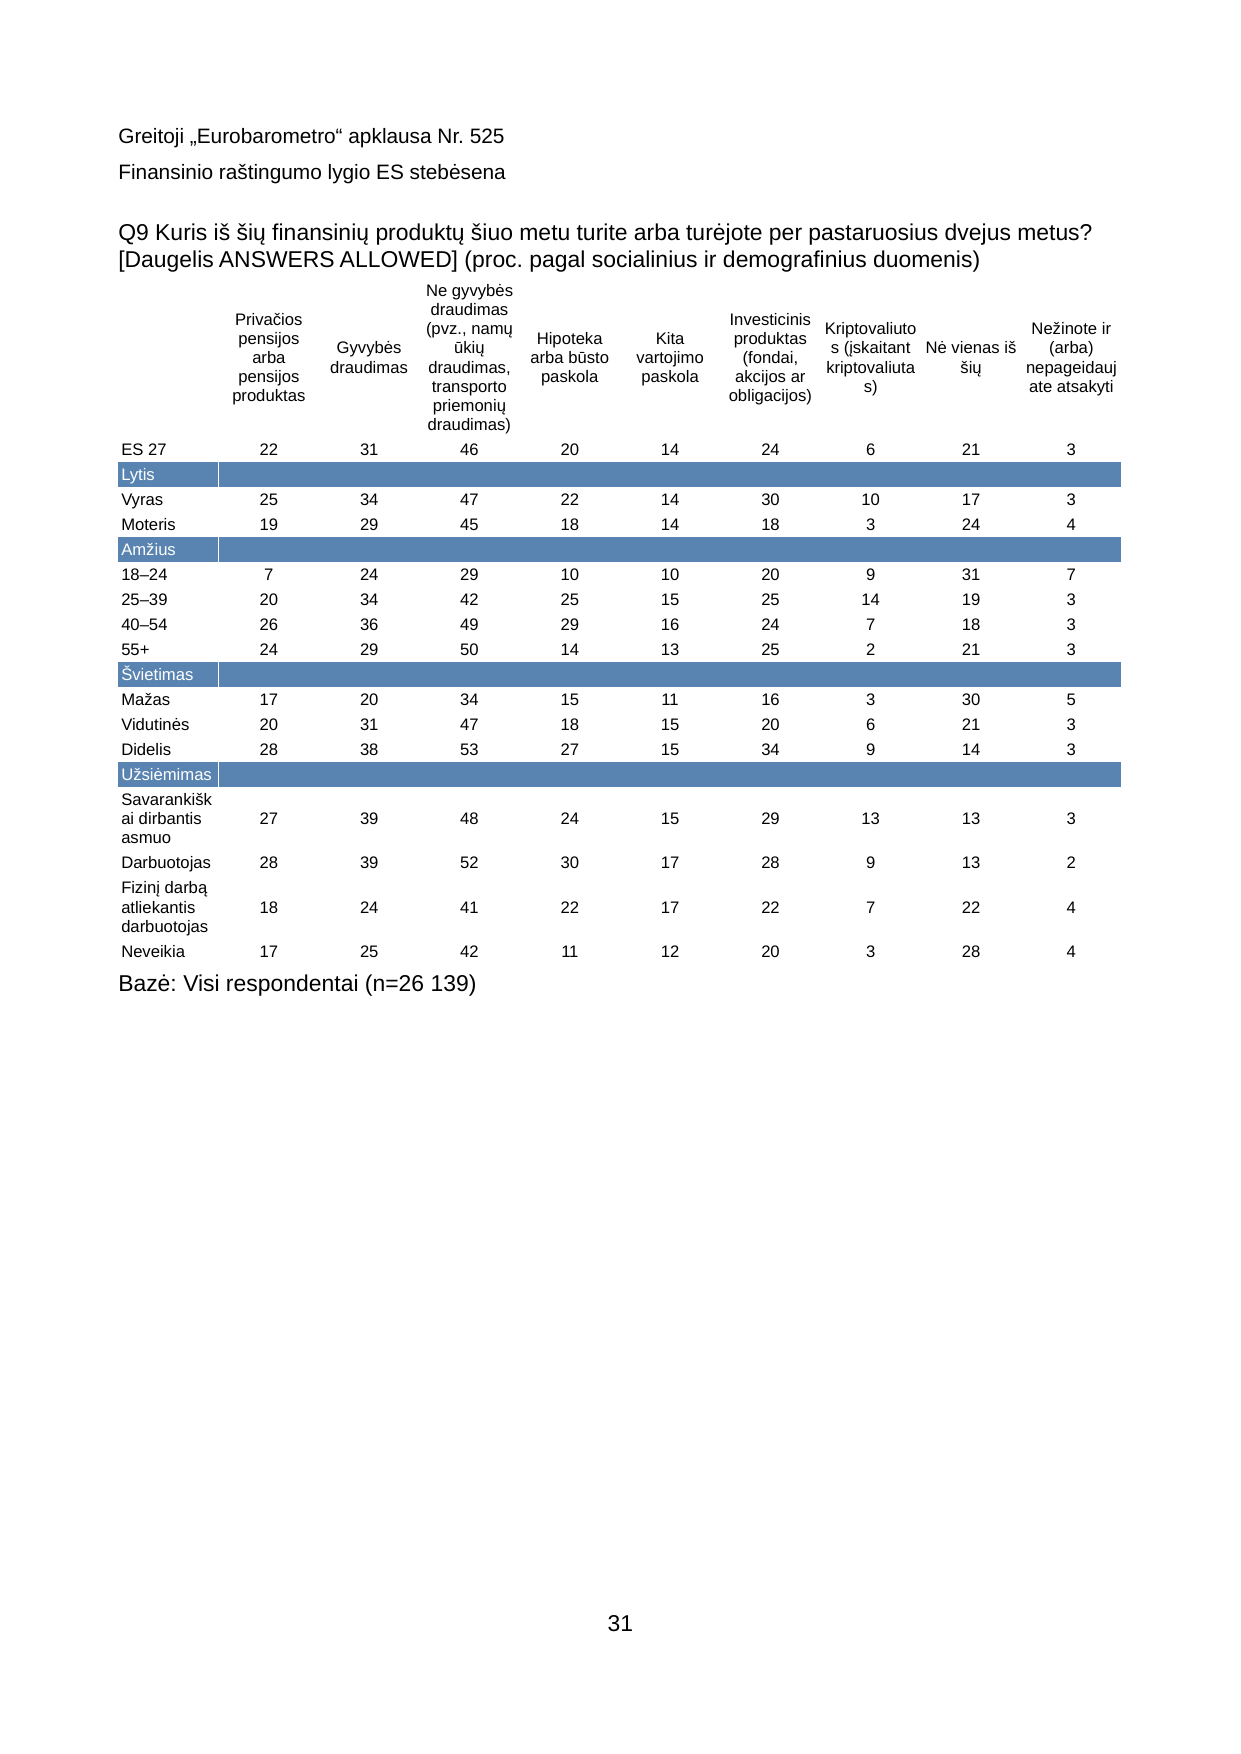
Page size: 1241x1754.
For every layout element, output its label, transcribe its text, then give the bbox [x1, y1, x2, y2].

table_cell 24 [319, 875, 419, 939]
table_cell [720, 662, 820, 687]
table_cell 25 [219, 487, 319, 512]
table_cell 22 [720, 875, 820, 939]
table_cell 27 [519, 737, 620, 762]
table_cell 27 [219, 787, 319, 850]
table_cell 18 [219, 875, 319, 939]
table_cell 26 [219, 612, 319, 637]
table_cell Didelis [118, 737, 218, 762]
table_cell 28 [219, 850, 319, 875]
table_cell 7 [820, 875, 921, 939]
table_header Kriptovaliutos (įskaitant kriptovaliutas) [820, 278, 921, 437]
table_cell 42 [419, 939, 519, 964]
table_cell 3 [1021, 587, 1121, 612]
table_cell 50 [419, 637, 519, 662]
table_cell 18–24 [118, 562, 218, 587]
table_header Nežinote ir (arba) nepageidaujate atsakyti [1021, 278, 1121, 437]
table_cell 3 [1021, 487, 1121, 512]
table_cell 20 [219, 712, 319, 737]
table_cell 13 [620, 637, 720, 662]
table_cell [1021, 462, 1121, 487]
table_cell Moteris [118, 512, 218, 537]
table_cell [620, 462, 720, 487]
table_cell 40–54 [118, 612, 218, 637]
table_cell 10 [519, 562, 620, 587]
table_cell 7 [219, 562, 319, 587]
table_cell [219, 662, 319, 687]
table_cell [820, 537, 921, 562]
table_cell [620, 762, 720, 787]
table_cell [519, 762, 620, 787]
table_cell [720, 762, 820, 787]
table_cell [820, 662, 921, 687]
table_cell 16 [620, 612, 720, 637]
table_cell Neveikia [118, 939, 218, 964]
table_cell 39 [319, 787, 419, 850]
table_cell 6 [820, 437, 921, 462]
table_cell 25 [720, 637, 820, 662]
table_cell 25 [519, 587, 620, 612]
table_cell 24 [921, 512, 1021, 537]
table_header Gyvybės draudimas [319, 278, 419, 437]
table_cell 9 [820, 737, 921, 762]
table_cell 29 [319, 512, 419, 537]
table_cell 4 [1021, 512, 1121, 537]
table_cell 42 [419, 587, 519, 612]
table_cell 14 [820, 587, 921, 612]
table_cell 24 [720, 437, 820, 462]
table_cell 7 [820, 612, 921, 637]
table_cell 17 [219, 939, 319, 964]
table_cell [319, 462, 419, 487]
table_cell 18 [519, 512, 620, 537]
table_cell 29 [519, 612, 620, 637]
table_cell 22 [519, 875, 620, 939]
table_cell [620, 537, 720, 562]
table_header Nė vienas iš šių [921, 278, 1021, 437]
table_cell 28 [720, 850, 820, 875]
table_cell Fizinį darbą atliekantis darbuotojas [118, 875, 218, 939]
table_cell 30 [720, 487, 820, 512]
table_cell [620, 662, 720, 687]
table_cell 52 [419, 850, 519, 875]
table_cell 15 [620, 737, 720, 762]
table_cell 34 [319, 487, 419, 512]
table_cell 34 [319, 587, 419, 612]
table_cell 31 [319, 712, 419, 737]
table_cell 15 [620, 712, 720, 737]
table_cell 18 [720, 512, 820, 537]
table_cell 12 [620, 939, 720, 964]
table_cell 39 [319, 850, 419, 875]
table_cell 21 [921, 437, 1021, 462]
table_cell 17 [921, 487, 1021, 512]
table_cell 36 [319, 612, 419, 637]
table_cell 19 [921, 587, 1021, 612]
table_cell 34 [419, 687, 519, 712]
table_cell 20 [319, 687, 419, 712]
table_cell 29 [319, 637, 419, 662]
table_cell 3 [820, 687, 921, 712]
table_header Kita vartojimo paskola [620, 278, 720, 437]
table_cell 17 [620, 850, 720, 875]
table_cell [519, 537, 620, 562]
table_cell [319, 662, 419, 687]
table_cell 3 [1021, 637, 1121, 662]
table_cell 25–39 [118, 587, 218, 612]
table_cell 20 [219, 587, 319, 612]
table_cell 6 [820, 712, 921, 737]
table_cell Amžius [118, 537, 218, 562]
table_cell 13 [820, 787, 921, 850]
table_cell [1021, 762, 1121, 787]
table_cell 22 [519, 487, 620, 512]
table_cell 5 [1021, 687, 1121, 712]
table_cell 28 [921, 939, 1021, 964]
table_cell 46 [419, 437, 519, 462]
table_cell 18 [921, 612, 1021, 637]
table_cell 30 [921, 687, 1021, 712]
table_cell [1021, 537, 1121, 562]
table_cell 25 [319, 939, 419, 964]
table_cell Savarankiškai dirbantis asmuo [118, 787, 218, 850]
table_cell 3 [820, 512, 921, 537]
table_cell Darbuotojas [118, 850, 218, 875]
table_cell 4 [1021, 875, 1121, 939]
table_cell 53 [419, 737, 519, 762]
table_cell 15 [519, 687, 620, 712]
table_cell 15 [620, 787, 720, 850]
table_cell 20 [720, 562, 820, 587]
table_cell 25 [720, 587, 820, 612]
table_cell 24 [219, 637, 319, 662]
table_cell 14 [519, 637, 620, 662]
table_cell [219, 462, 319, 487]
table_cell [419, 537, 519, 562]
table_cell 2 [820, 637, 921, 662]
table_cell 9 [820, 562, 921, 587]
table_cell 3 [1021, 712, 1121, 737]
table_cell 15 [620, 587, 720, 612]
table_cell Švietimas [118, 662, 218, 687]
table_cell 20 [720, 712, 820, 737]
table_cell 24 [720, 612, 820, 637]
table_cell 20 [519, 437, 620, 462]
table_cell [519, 462, 620, 487]
table_cell Lytis [118, 462, 218, 487]
table_cell [219, 537, 319, 562]
table_cell 10 [620, 562, 720, 587]
table_cell 3 [1021, 737, 1121, 762]
table_cell [921, 762, 1021, 787]
table_cell 41 [419, 875, 519, 939]
table_cell 16 [720, 687, 820, 712]
table_cell [720, 462, 820, 487]
table_cell 17 [620, 875, 720, 939]
table_cell 31 [921, 562, 1021, 587]
table_cell 31 [319, 437, 419, 462]
table_cell 22 [921, 875, 1021, 939]
table_cell ES 27 [118, 437, 218, 462]
table_cell [720, 537, 820, 562]
table_cell 22 [219, 437, 319, 462]
table_cell 3 [1021, 787, 1121, 850]
table_cell 14 [921, 737, 1021, 762]
table_cell 9 [820, 850, 921, 875]
table_cell 4 [1021, 939, 1121, 964]
table_cell Vyras [118, 487, 218, 512]
table_cell 14 [620, 487, 720, 512]
table_cell Užsiėmimas [118, 762, 218, 787]
table_cell 2 [1021, 850, 1121, 875]
table_cell 24 [319, 562, 419, 587]
table_cell [319, 537, 419, 562]
table_cell Vidutinės [118, 712, 218, 737]
table_cell 21 [921, 712, 1021, 737]
table_header Investicinis produktas (fondai, akcijos ar obligacijos) [720, 278, 820, 437]
table_cell [419, 462, 519, 487]
table_cell 29 [720, 787, 820, 850]
table_cell 17 [219, 687, 319, 712]
table_header Privačios pensijos arba pensijos produktas [219, 278, 319, 437]
table_cell 21 [921, 637, 1021, 662]
table_cell 14 [620, 512, 720, 537]
text Bazė: Visi respondentai (n=26 139) [118, 970, 1122, 996]
table_header Hipoteka arba būsto paskola [519, 278, 620, 437]
table_cell [419, 662, 519, 687]
table_cell 11 [620, 687, 720, 712]
table_cell [820, 462, 921, 487]
table_cell 18 [519, 712, 620, 737]
table_cell 14 [620, 437, 720, 462]
table_cell 38 [319, 737, 419, 762]
table_cell 34 [720, 737, 820, 762]
table_cell 13 [921, 850, 1021, 875]
table_cell [519, 662, 620, 687]
table_cell 47 [419, 712, 519, 737]
table_cell [219, 762, 319, 787]
table_cell 20 [720, 939, 820, 964]
table_cell 45 [419, 512, 519, 537]
table_cell [419, 762, 519, 787]
table_cell 29 [419, 562, 519, 587]
table_header [118, 278, 218, 437]
table_cell 49 [419, 612, 519, 637]
text Q9 Kuris iš šių finansinių produktų šiuo metu turite arba turėjote per pastaruosius dvejus metus? [Daugelis ANSWERS ALLOWED] (proc. pagal socialinius ir demografinius duomenis) [118, 219, 1122, 272]
table_cell Mažas [118, 687, 218, 712]
table_cell 28 [219, 737, 319, 762]
table_cell 11 [519, 939, 620, 964]
table_cell 47 [419, 487, 519, 512]
table_cell [921, 662, 1021, 687]
table_cell 3 [820, 939, 921, 964]
table_cell 3 [1021, 437, 1121, 462]
table_cell [921, 537, 1021, 562]
table_cell [921, 462, 1021, 487]
table_cell [1021, 662, 1121, 687]
table_header Ne gyvybės draudimas (pvz., namų ūkių draudimas, transporto priemonių draudimas) [419, 278, 519, 437]
table_cell 24 [519, 787, 620, 850]
table_cell 30 [519, 850, 620, 875]
table_cell [319, 762, 419, 787]
table_cell [820, 762, 921, 787]
table_cell 19 [219, 512, 319, 537]
table_cell 10 [820, 487, 921, 512]
table_cell 55+ [118, 637, 218, 662]
table_cell 48 [419, 787, 519, 850]
table_cell 13 [921, 787, 1021, 850]
table_cell 3 [1021, 612, 1121, 637]
table_cell 7 [1021, 562, 1121, 587]
